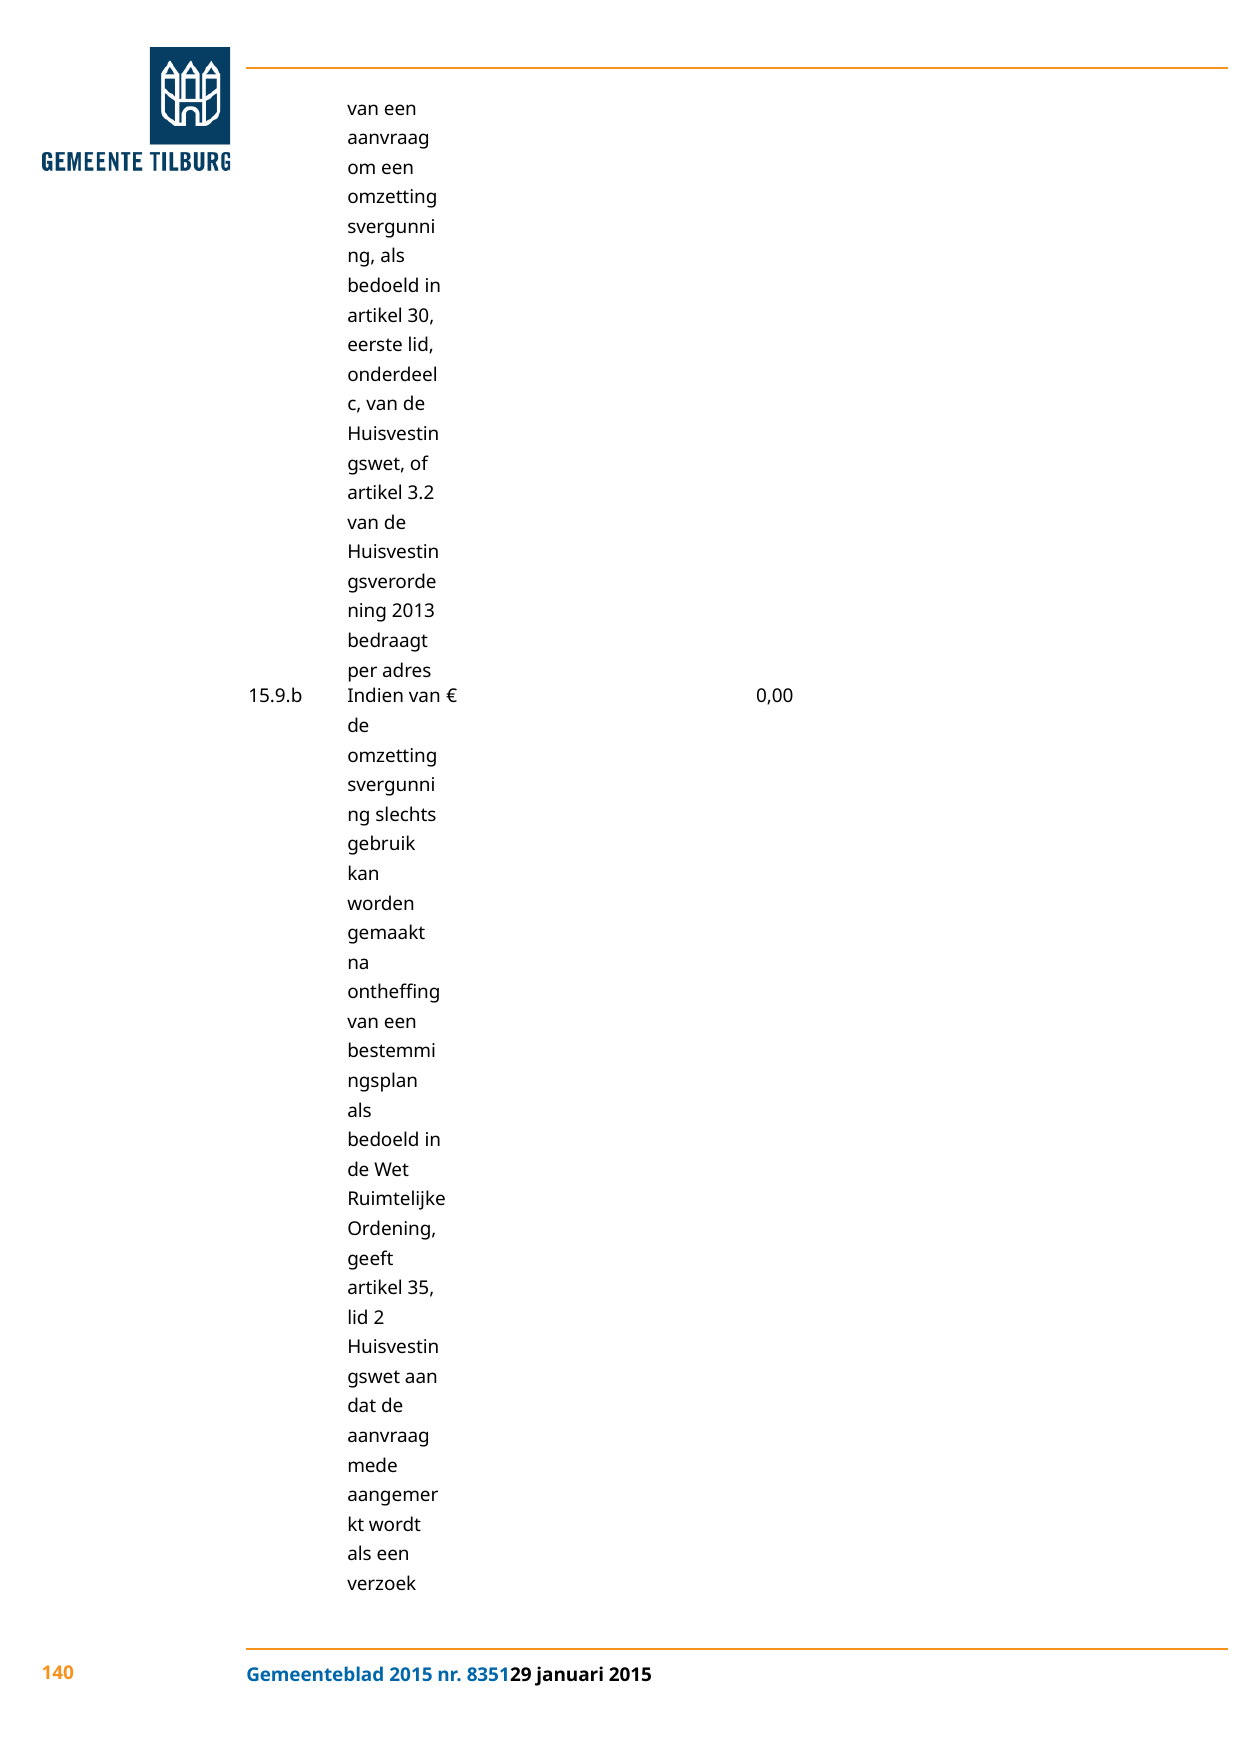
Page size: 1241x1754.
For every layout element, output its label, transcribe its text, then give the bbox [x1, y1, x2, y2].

table_cell [756, 95, 855, 683]
table_cell € [446, 683, 756, 1596]
table_cell van een aanvraag om een omzettingsvergunning, als bedoeld in artikel 30, eerste lid, onderdeel c, van de Huisvestingswet, of artikel 3.2 van de Huisvestingsverordening 2013 bedraagt per adres [347, 95, 446, 683]
table_cell 0,00 [756, 683, 855, 1596]
table_cell Indien van de omzettingsvergunning slechts gebruik kan worden gemaakt na ontheffing van een bestemmingsplan als bedoeld in de Wet Ruimtelijke Ordening, geeft artikel 35, lid 2 Huisvestingswet aan dat de aanvraag mede aangemerkt wordt als een verzoek [347, 683, 446, 1596]
table_cell [248, 95, 347, 683]
picture [41, 47, 231, 172]
table_cell [446, 95, 756, 683]
table_cell 15.9.b [248, 683, 347, 1596]
